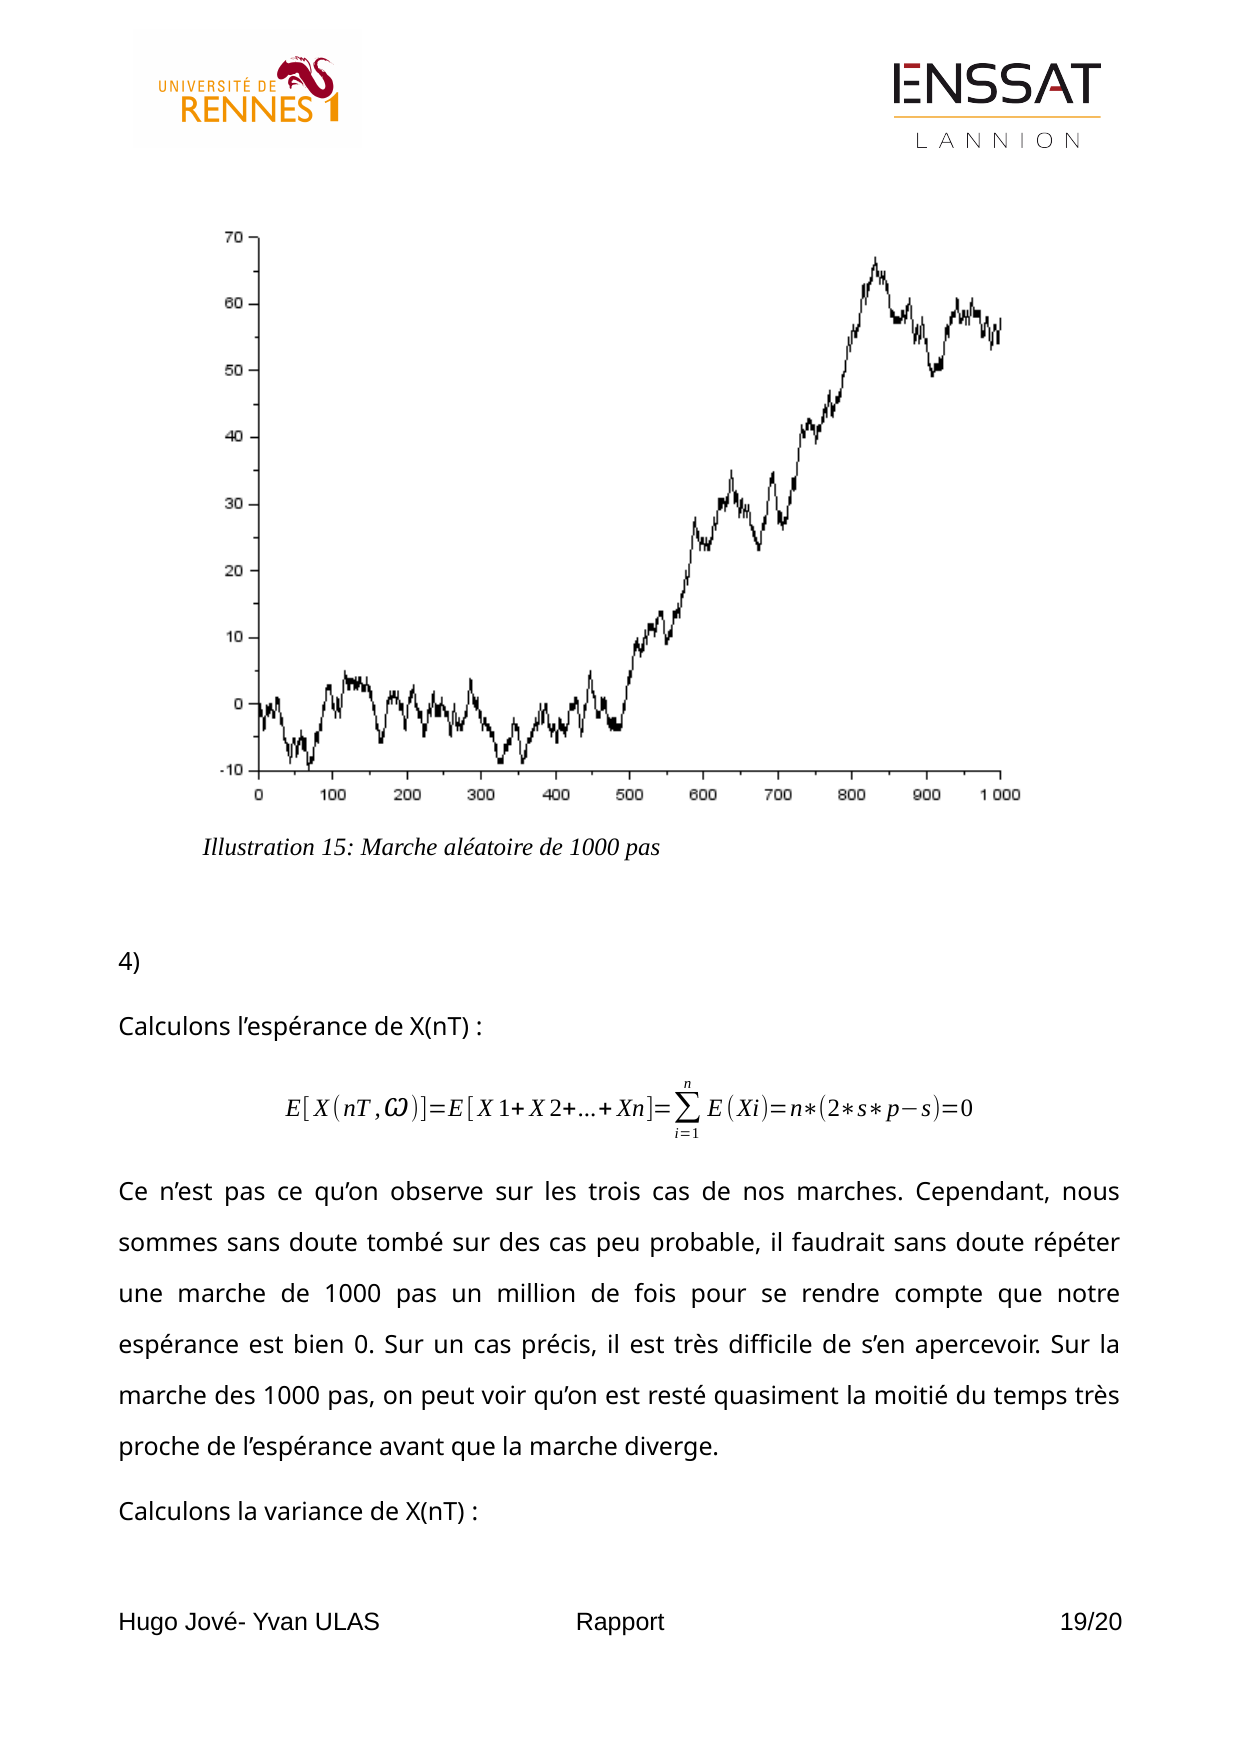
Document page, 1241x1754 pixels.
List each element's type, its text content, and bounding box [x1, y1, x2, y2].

text Ce n’est pas ce qu’on observe sur les trois cas de nos marches. Cependant, nous sommes sans doute tombé sur des cas peu probable, il faudrait sans doute répéter une marche de 1000 pas un million de fois pour se rendre compte que notre espérance est bien 0. Sur un cas précis, il est très difficile de s’en apercevoir. Sur la marche des 1000 pas, on peut voir qu’on est resté quasiment la moitié du temps très proche de l’espérance avant que la marche diverge. [118, 1173, 1122, 1462]
picture [894, 63, 1101, 148]
text Calculons la variance de X(nT) : [118, 1494, 1122, 1528]
picture [133, 29, 363, 148]
text Illustration 15: Marche aléatoire de 1000 pas [202, 827, 1038, 861]
text Calculons l’espérance de X(nT) : [118, 1009, 1122, 1043]
picture [202, 188, 1039, 827]
text 4) [118, 943, 1122, 977]
